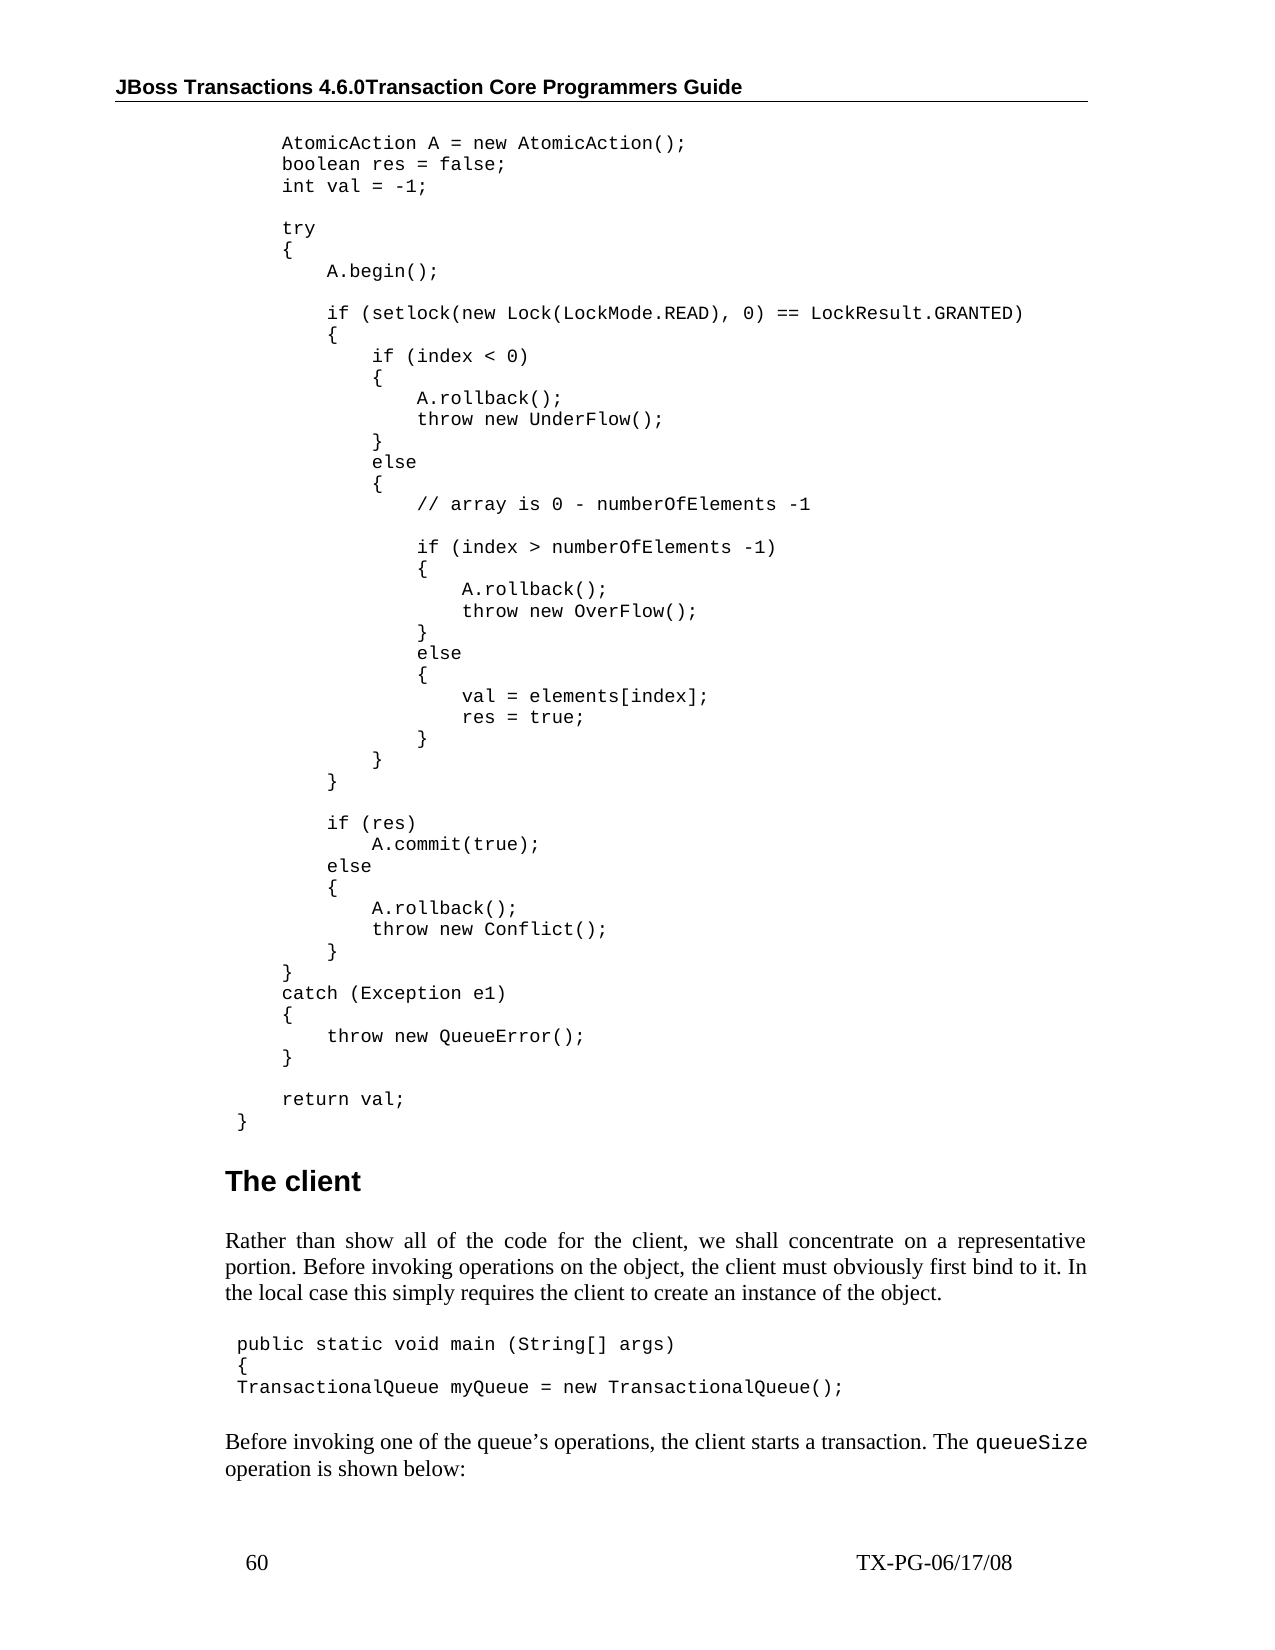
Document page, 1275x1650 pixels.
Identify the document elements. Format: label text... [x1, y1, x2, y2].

text AtomicAction A = new AtomicAction(); boolean res = false; int val = -1; try { A.begin(); if (setlock(new Lock(LockMode.READ), 0) == LockResult.GRANTED) { if (index < 0) { A.rollback(); throw new UnderFlow(); } else { // array is 0 - numberOfElements -1 if (index > numberOfElements -1) { A.rollback(); throw new OverFlow(); } else { val = elements[index]; res = true; } } } if (res) A.commit(true); else { A.rollback(); throw new Conflict(); } } catch (Exception e1) { throw new QueueError(); } return val; } [237, 134, 1088, 1133]
text Rather than show all of the code for the client, we shall concentrate on a representative portion. Before invoking operations on the object, the client must obviously first bind to it. In the local case this simply requires the client to create an instance of the object. [225, 1227, 1088, 1306]
text public static void main (String[] args) { TransactionalQueue myQueue = new TransactionalQueue(); [237, 1335, 1088, 1399]
text Before invoking one of the queue’s operations, the client starts a transaction. The queueSize operation is shown below: [225, 1428, 1088, 1482]
subtitle The client [225, 1164, 1088, 1197]
